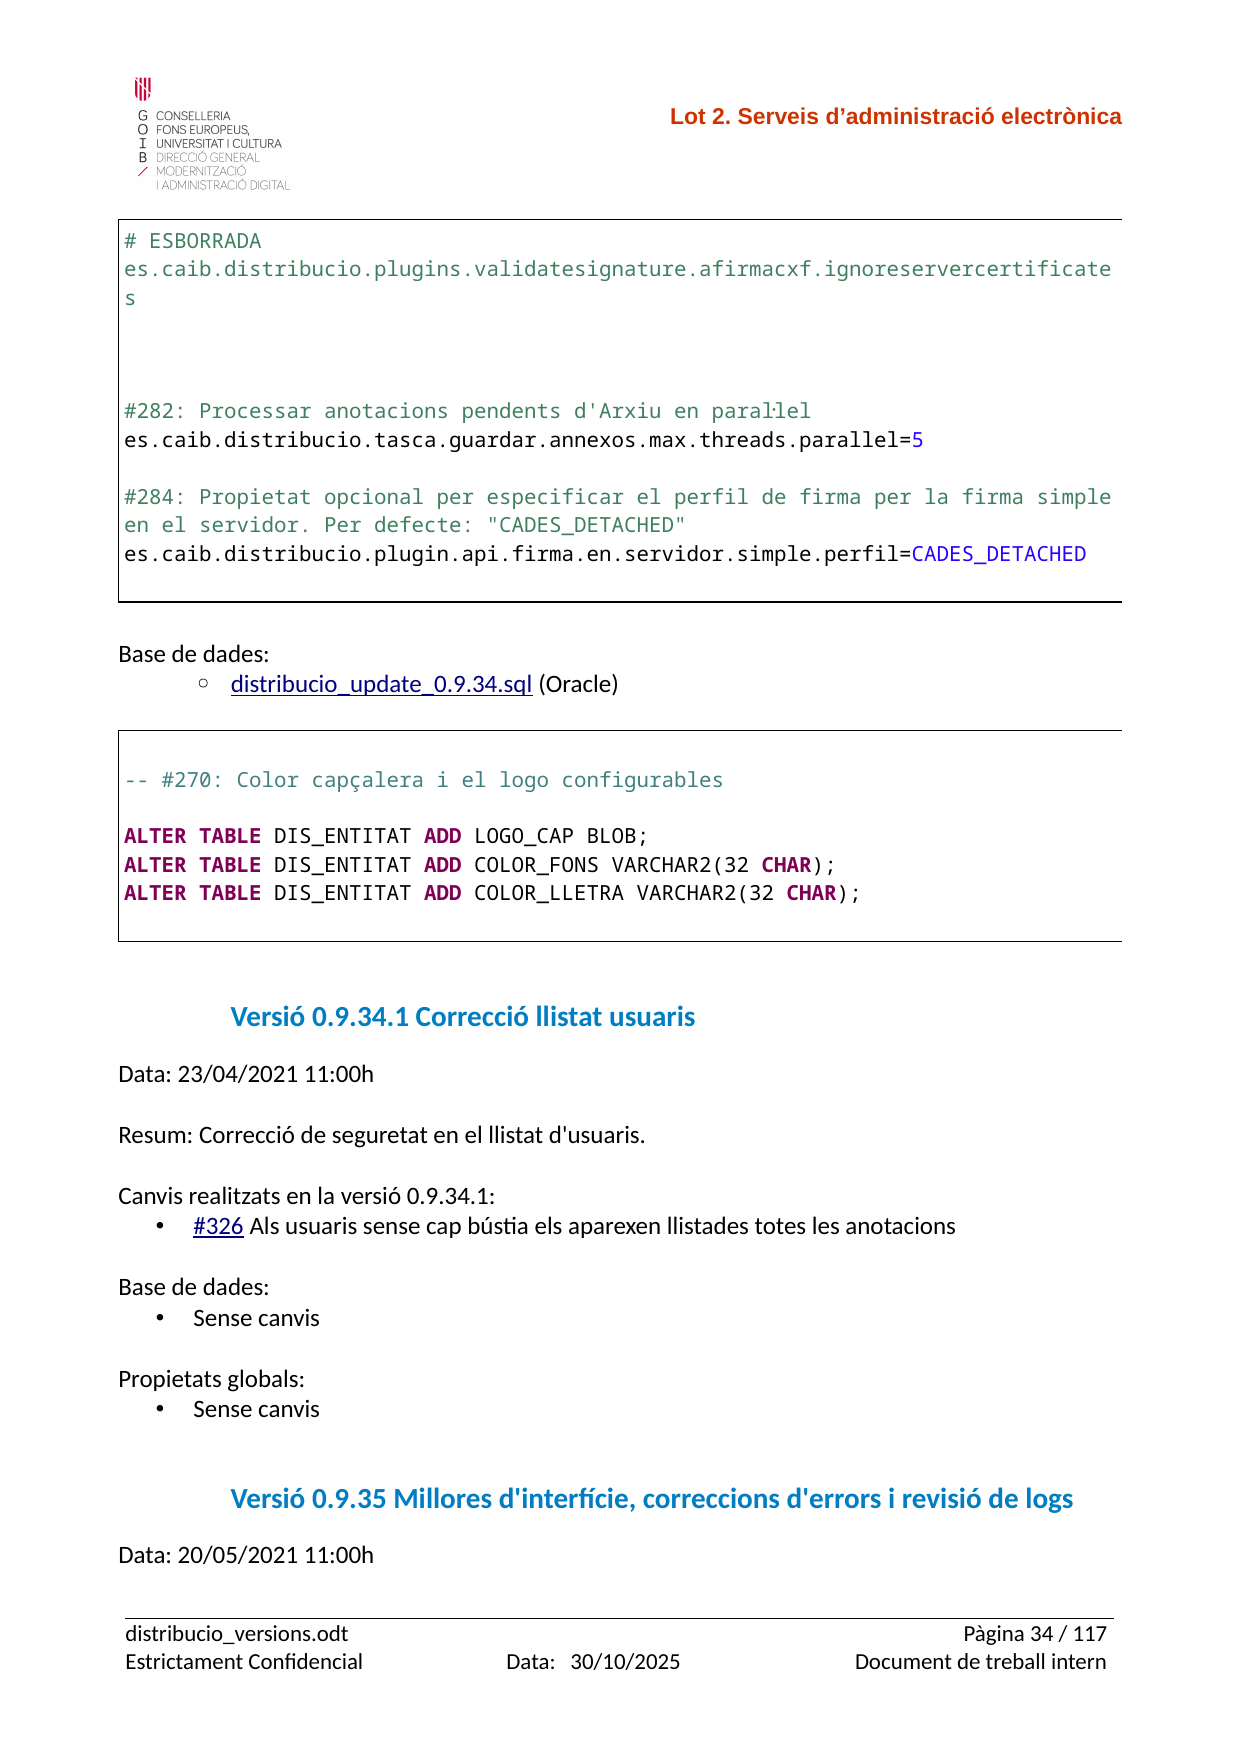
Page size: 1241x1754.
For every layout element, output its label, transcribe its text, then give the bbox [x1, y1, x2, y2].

text Base de dades: [118, 1271, 1122, 1302]
list Sense canvis [156, 1393, 1122, 1424]
table_header -- #270: Color capçalera i el logo configurables ALTER TABLE DIS_ENTITAT ADD LOGO_CAP BLOB; ALTER TABLE DIS_ENTITAT ADD COLOR_FONS VARCHAR2(32 CHAR); ALTER TABLE DIS_ENTITAT ADD COLOR_LLETRA VARCHAR2(32 CHAR); [119, 731, 1122, 941]
text Data: 23/04/2021 11:00h [118, 1058, 1122, 1088]
text Canvis realitzats en la versió 0.9.34.1: [118, 1180, 1122, 1210]
text Propietats globals: [118, 1363, 1122, 1393]
subtitle Versió 0.9.34.1 Correcció llistat usuaris [153, 998, 1122, 1034]
list Sense canvis [156, 1302, 1122, 1332]
table_header # ESBORRADA es.caib.distribucio.plugins.validatesignature.afirmacxf.ignoreservercertificates #282: Processar anotacions pendents d'Arxiu en paral·lel es.caib.distribucio.tasca.guardar.annexos.max.threads.parallel=5 #284: Propietat opcional per especificar el perfil de firma per la firma simple en el servidor. Per defecte: "CADES_DETACHED" es.caib.distribucio.plugin.api.firma.en.servidor.simple.perfil=CADES_DETACHED [119, 220, 1122, 601]
text Base de dades: [118, 638, 1122, 668]
picture [126, 70, 299, 197]
text Resum: Correcció de seguretat en el llistat d'usuaris. [118, 1119, 1122, 1149]
list #326 Als usuaris sense cap bústia els aparexen llistades totes les anotacions [156, 1210, 1122, 1241]
subtitle Versió 0.9.35 Millores d'interfície, correccions d'errors i revisió de logs [153, 1480, 1122, 1516]
text Data: 20/05/2021 11:00h [118, 1539, 1122, 1570]
list distribucio_update_0.9.34.sql (Oracle) [193, 668, 1122, 699]
